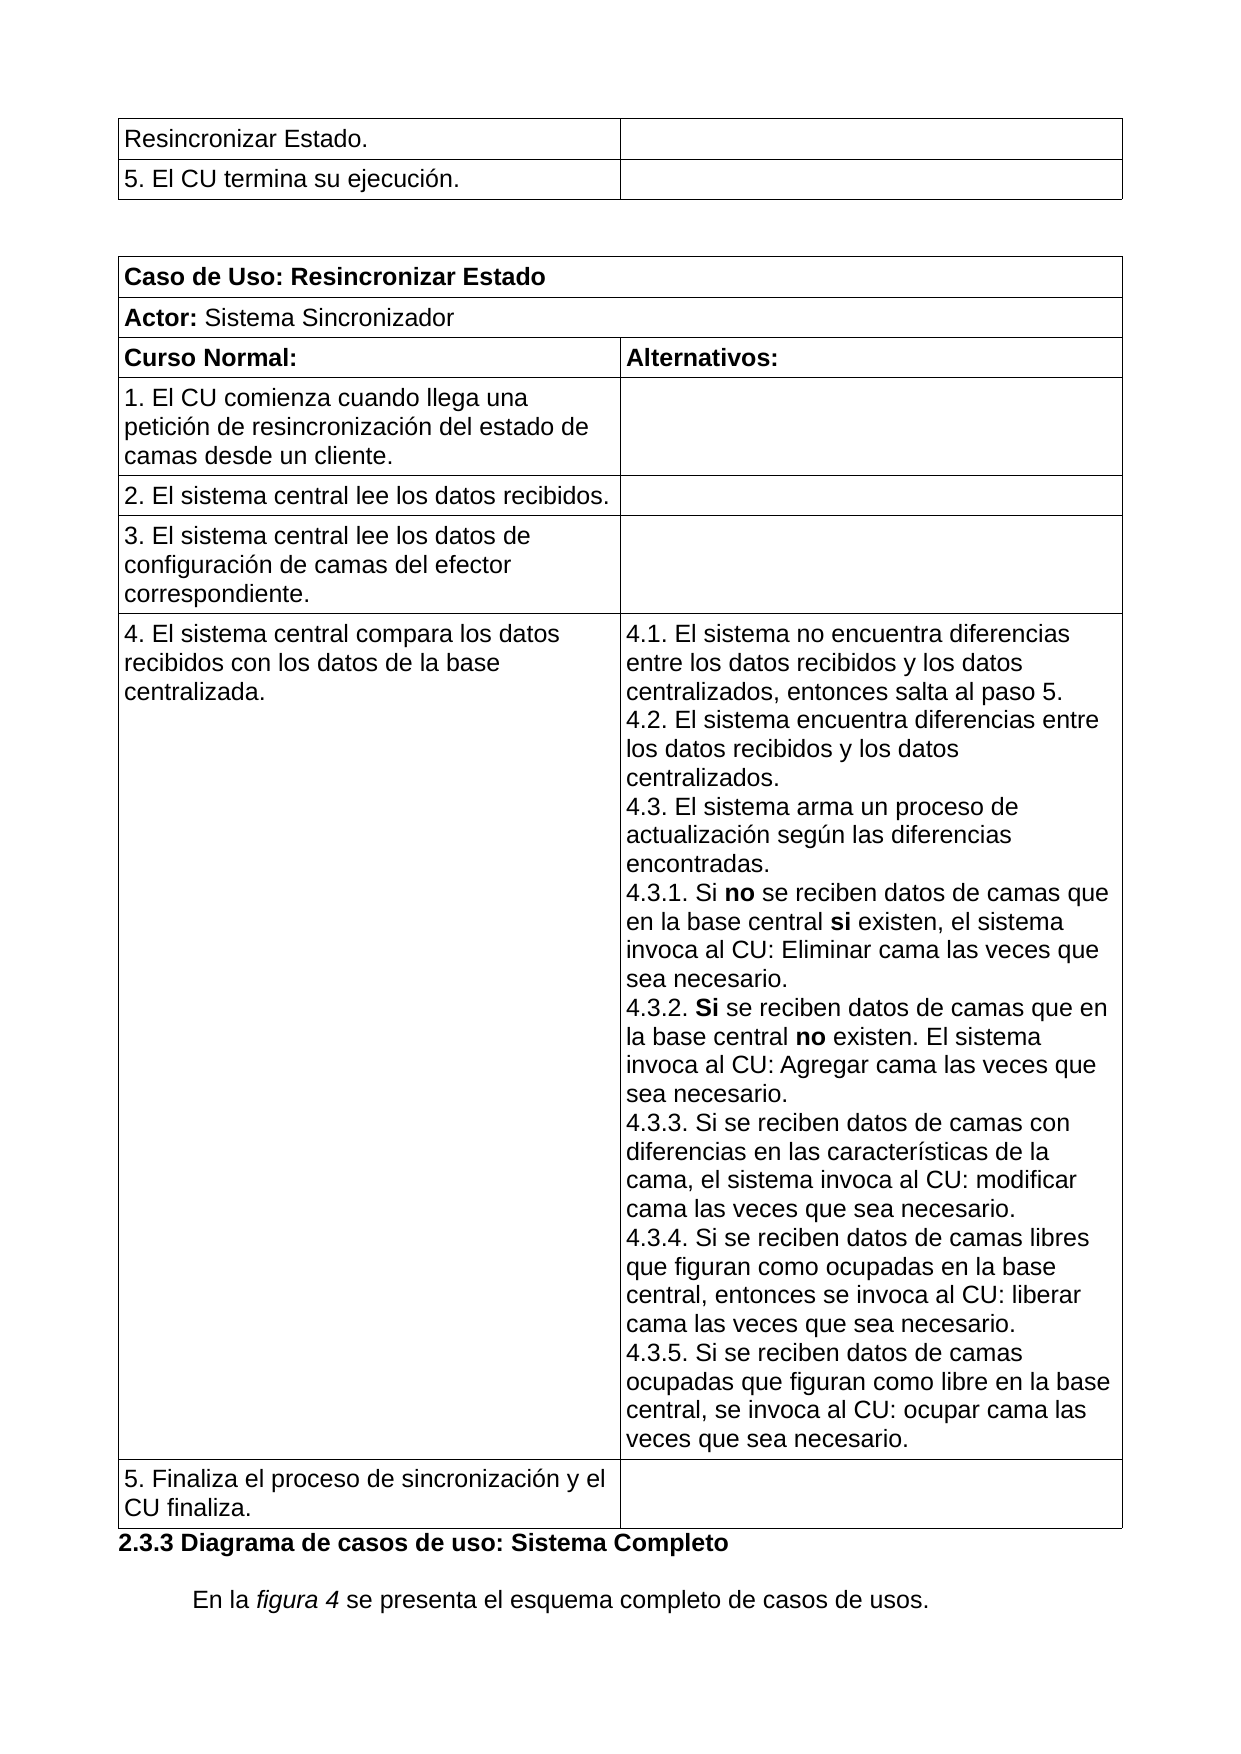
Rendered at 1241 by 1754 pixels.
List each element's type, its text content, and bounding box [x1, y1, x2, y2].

table_cell [621, 1460, 1122, 1528]
table_cell Alternativos: [621, 338, 1122, 377]
table_cell 4. El sistema central compara los datos recibidos con los datos de la base centralizada. [119, 614, 620, 1458]
table_cell [621, 516, 1122, 613]
table_header Caso de Uso: Resincronizar Estado [119, 257, 1122, 297]
table_cell [621, 378, 1122, 475]
table_cell 5. Finaliza el proceso de sincronización y el CU finaliza. [119, 1460, 620, 1528]
table_cell Curso Normal: [119, 338, 620, 377]
table_cell 1. El CU comienza cuando llega una petición de resincronización del estado de camas desde un cliente. [119, 378, 620, 475]
table_cell 5. El CU termina su ejecución. [119, 160, 620, 199]
table_cell Resincronizar Estado. [119, 119, 620, 158]
table_cell [621, 476, 1122, 515]
table_cell 4.1. El sistema no encuentra diferencias entre los datos recibidos y los datos centralizados, entonces salta al paso 5. 4.2. El sistema encuentra diferencias entre los datos recibidos y los datos centralizados. 4.3. El sistema arma un proceso de actualización según las diferencias encontradas. 4.3.1. Si no se reciben datos de camas que en la base central si existen, el sistema invoca al CU: Eliminar cama las veces que sea necesario. 4.3.2. Si se reciben datos de camas que en la base central no existen. El sistema invoca al CU: Agregar cama las veces que sea necesario. 4.3.3. Si se reciben datos de camas con diferencias en las características de la cama, el sistema invoca al CU: modificar cama las veces que sea necesario. 4.3.4. Si se reciben datos de camas libres que figuran como ocupadas en la base central, entonces se invoca al CU: liberar cama las veces que sea necesario. 4.3.5. Si se reciben datos de camas ocupadas que figuran como libre en la base central, se invoca al CU: ocupar cama las veces que sea necesario. [621, 614, 1122, 1458]
text 2.3.3 Diagrama de casos de uso: Sistema Completo [118, 1529, 1122, 1556]
table_cell [621, 119, 1122, 158]
table_cell 2. El sistema central lee los datos recibidos. [119, 476, 620, 515]
table_cell Actor: Sistema Sincronizador [119, 298, 1122, 337]
text En la figura 4 se presenta el esquema completo de casos de usos. [118, 1585, 1122, 1614]
table_cell [621, 160, 1122, 199]
table_cell 3. El sistema central lee los datos de configuración de camas del efector correspondiente. [119, 516, 620, 613]
